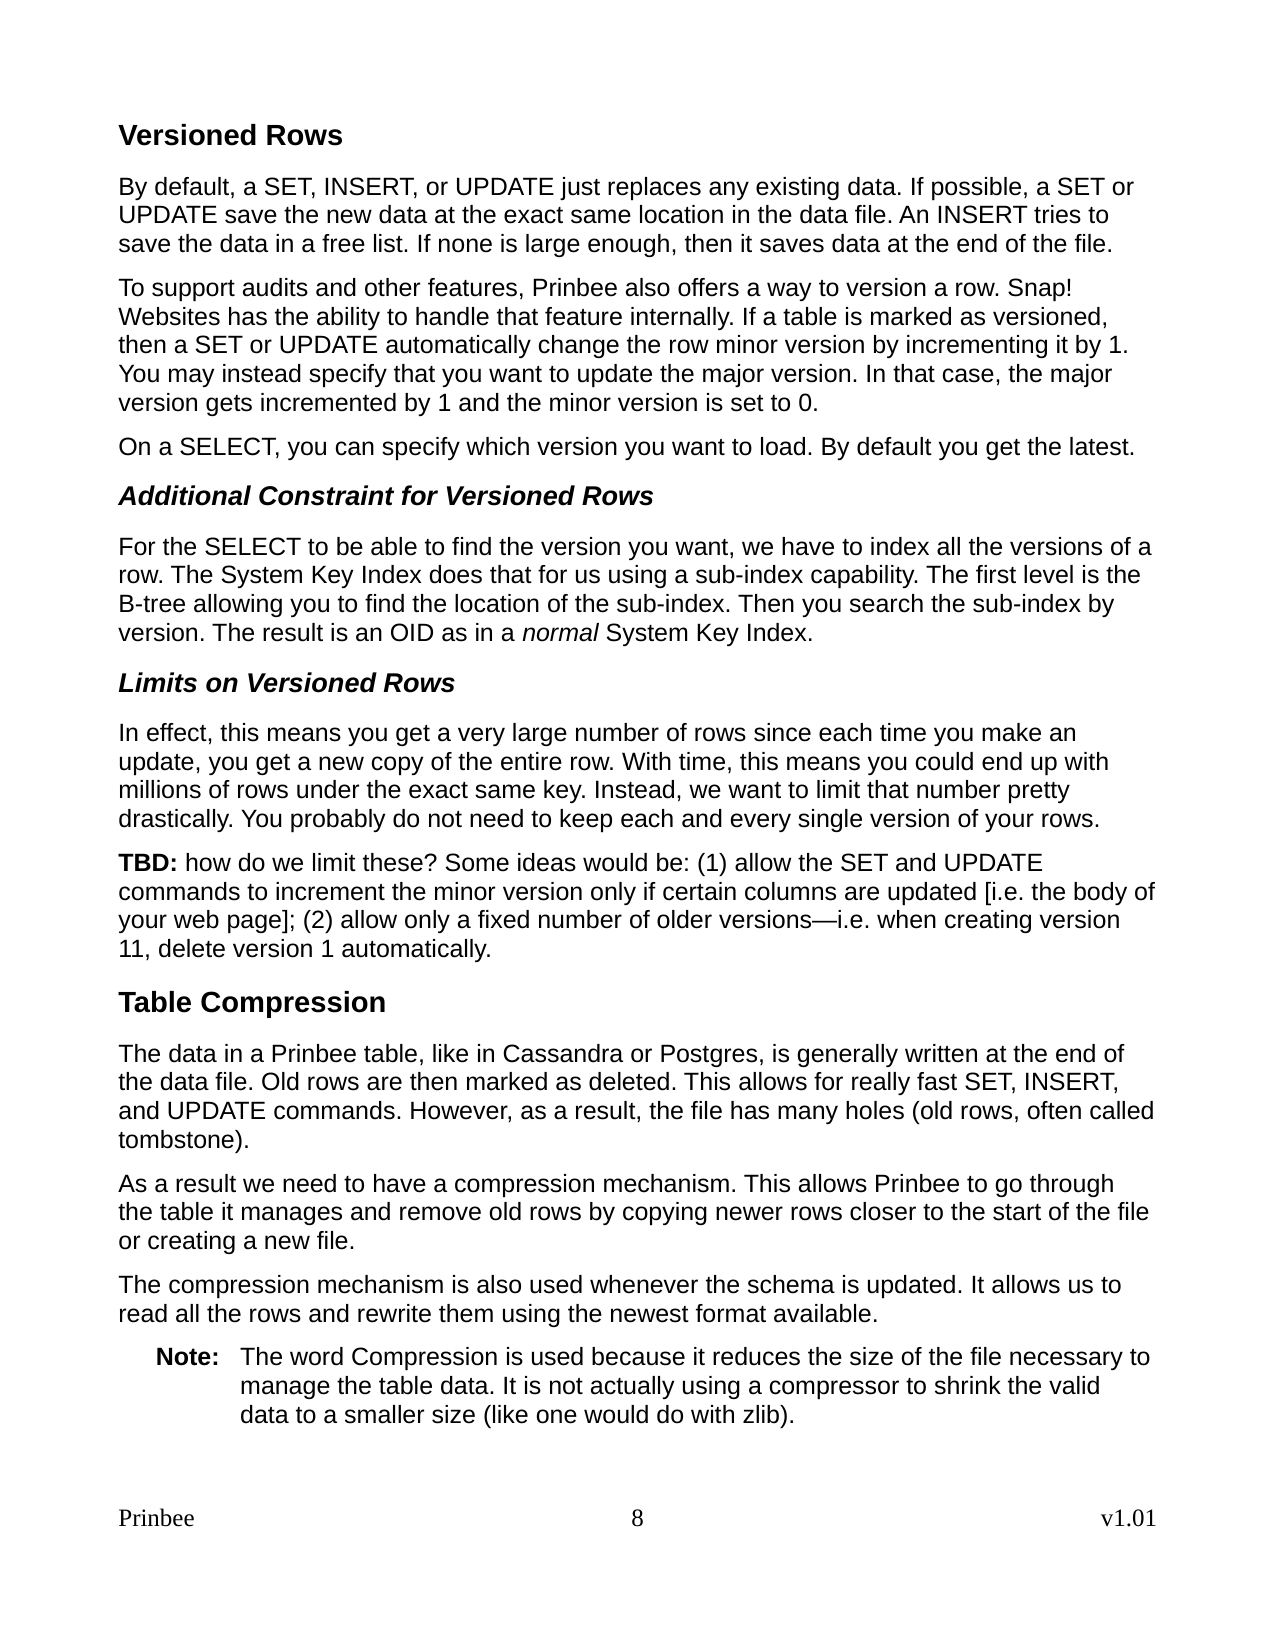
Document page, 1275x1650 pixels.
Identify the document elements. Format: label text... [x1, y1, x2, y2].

text On a SELECT, you can specify which version you want to load. By default you get the latest. [118, 432, 1157, 460]
subtitle Table Compression [118, 985, 1157, 1018]
text The data in a Prinbee table, like in Cassandra or Postgres, is generally written at the end of the data file. Old rows are then marked as deleted. This allows for really fast SET, INSERT, and UPDATE commands. However, as a result, the file has many holes (old rows, often called tombstone). [118, 1038, 1157, 1153]
text As a result we need to have a compression mechanism. This allows Prinbee to go through the table it manages and remove old rows by copying newer rows closer to the start of the file or creating a new file. [118, 1168, 1157, 1255]
text The compression mechanism is also used whenever the schema is updated. It allows us to read all the rows and rewrite them using the newest format available. [118, 1270, 1157, 1327]
subtitle Versioned Rows [118, 118, 1157, 152]
subtitle Additional Constraint for Versioned Rows [118, 480, 1157, 512]
text To support audits and other features, Prinbee also offers a way to version a row. Snap! Websites has the ability to handle that feature internally. If a table is marked as versioned, then a SET or UPDATE automatically change the row minor version by incrementing it by 1. You may instead specify that you want to update the major version. In that case, the major version gets incremented by 1 and the minor version is set to 0. [118, 273, 1157, 417]
subtitle Limits on Versioned Rows [118, 667, 1157, 698]
text By default, a SET, INSERT, or UPDATE just replaces any existing data. If possible, a SET or UPDATE save the new data at the exact same location in the data file. An INSERT tries to save the data in a free list. If none is large enough, then it saves data at the end of the file. [118, 172, 1157, 258]
text Note: The word Compression is used because it reduces the size of the file necessary to manage the table data. It is not actually using a compressor to shrink the valid data to a smaller size (like one would do with zlib). [156, 1342, 1157, 1428]
text In effect, this means you get a very large number of rows since each time you make an update, you get a new copy of the entire row. With time, this means you could end up with millions of rows under the exact same key. Instead, we want to limit that number pretty drastically. You probably do not need to keep each and every single version of your rows. [118, 718, 1157, 833]
text TBD: how do we limit these? Some ideas would be: (1) allow the SET and UPDATE commands to increment the minor version only if certain columns are updated [i.e. the body of your web page]; (2) allow only a fixed number of older versions—i.e. when creating version 11, delete version 1 automatically. [118, 848, 1157, 963]
text For the SELECT to be able to find the version you want, we have to index all the versions of a row. The System Key Index does that for us using a sub-index capability. The first level is the B-tree allowing you to find the location of the sub-index. Then you search the sub-index by version. The result is an OID as in a normal System Key Index. [118, 532, 1157, 647]
